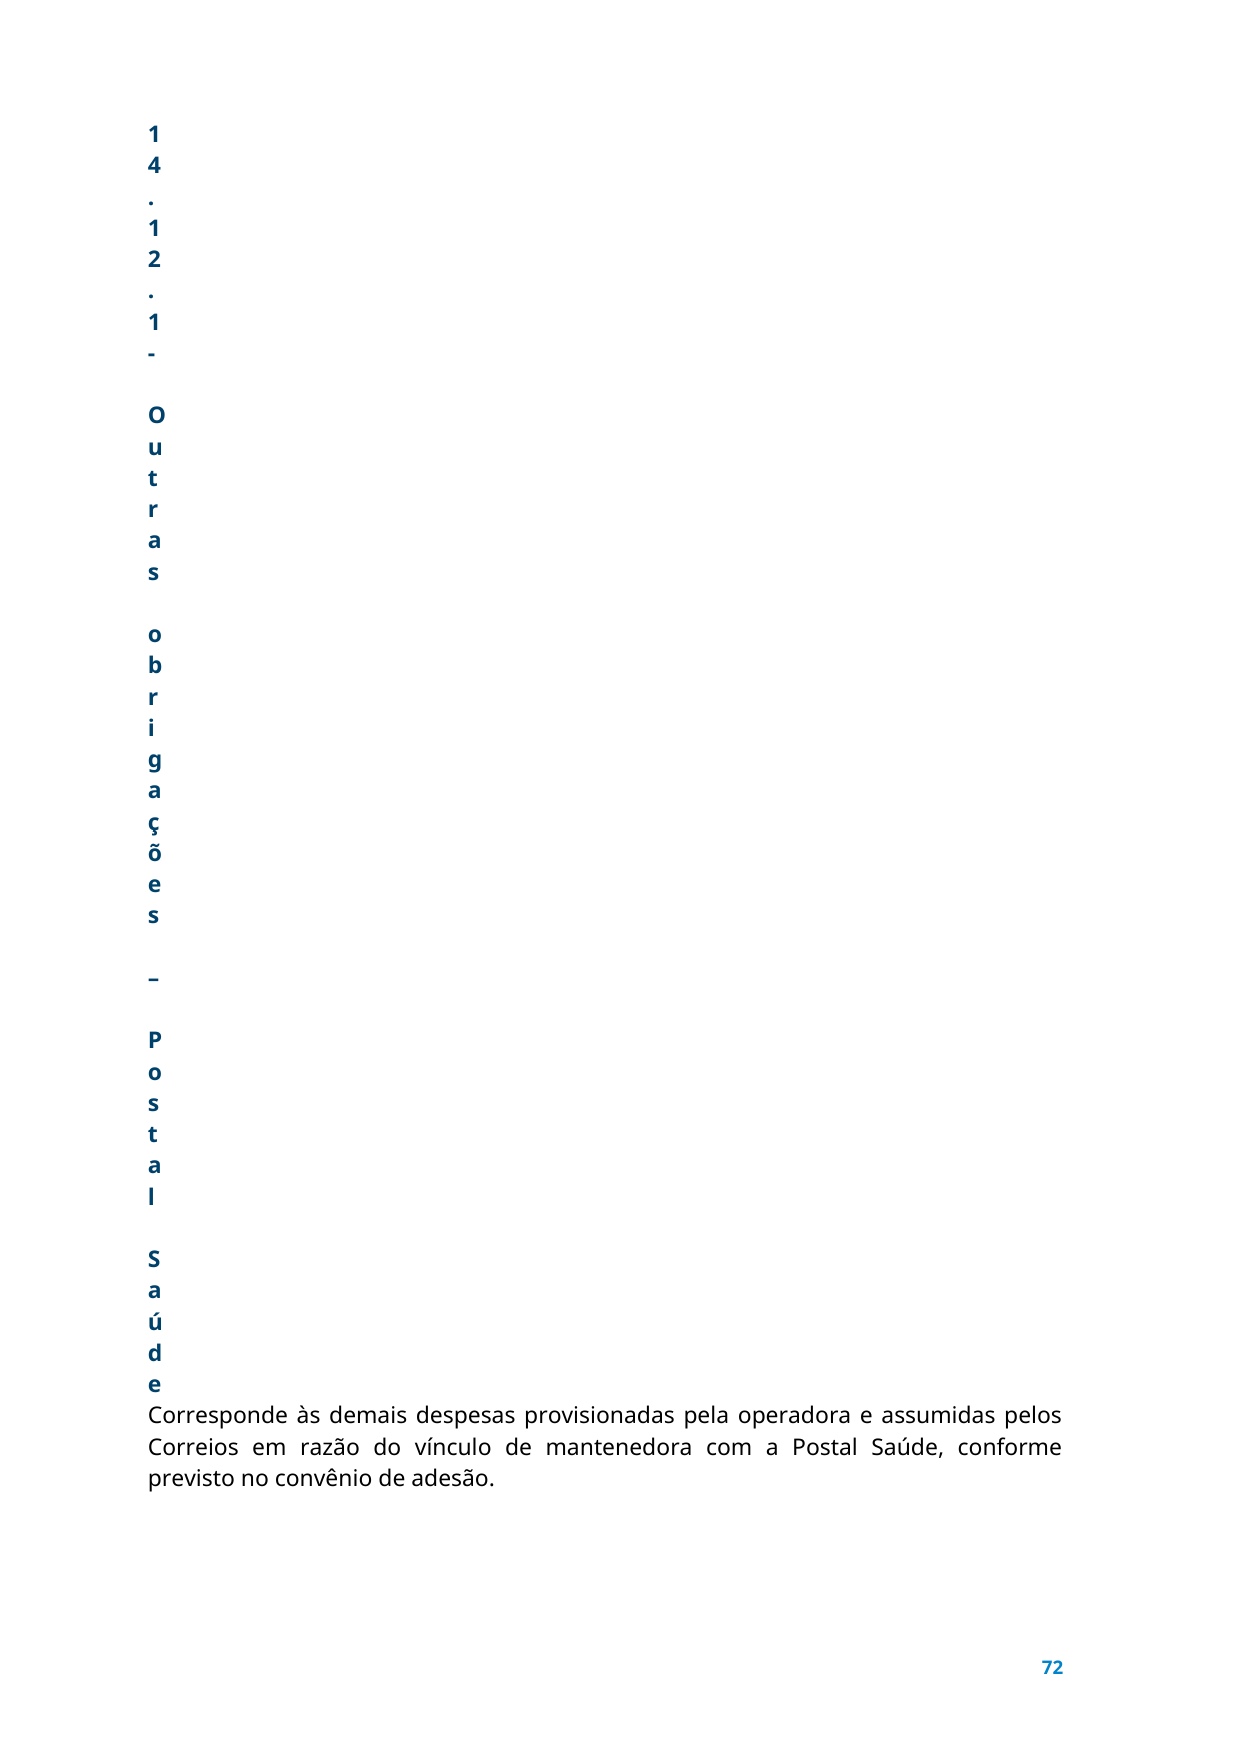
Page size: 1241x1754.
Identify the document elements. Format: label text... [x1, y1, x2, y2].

text Corresponde às demais despesas provisionadas pela operadora e assumidas pelos Correios em razão do vínculo de mantenedora com a Postal Saúde, conforme previsto no convênio de adesão. [148, 118, 1063, 1493]
